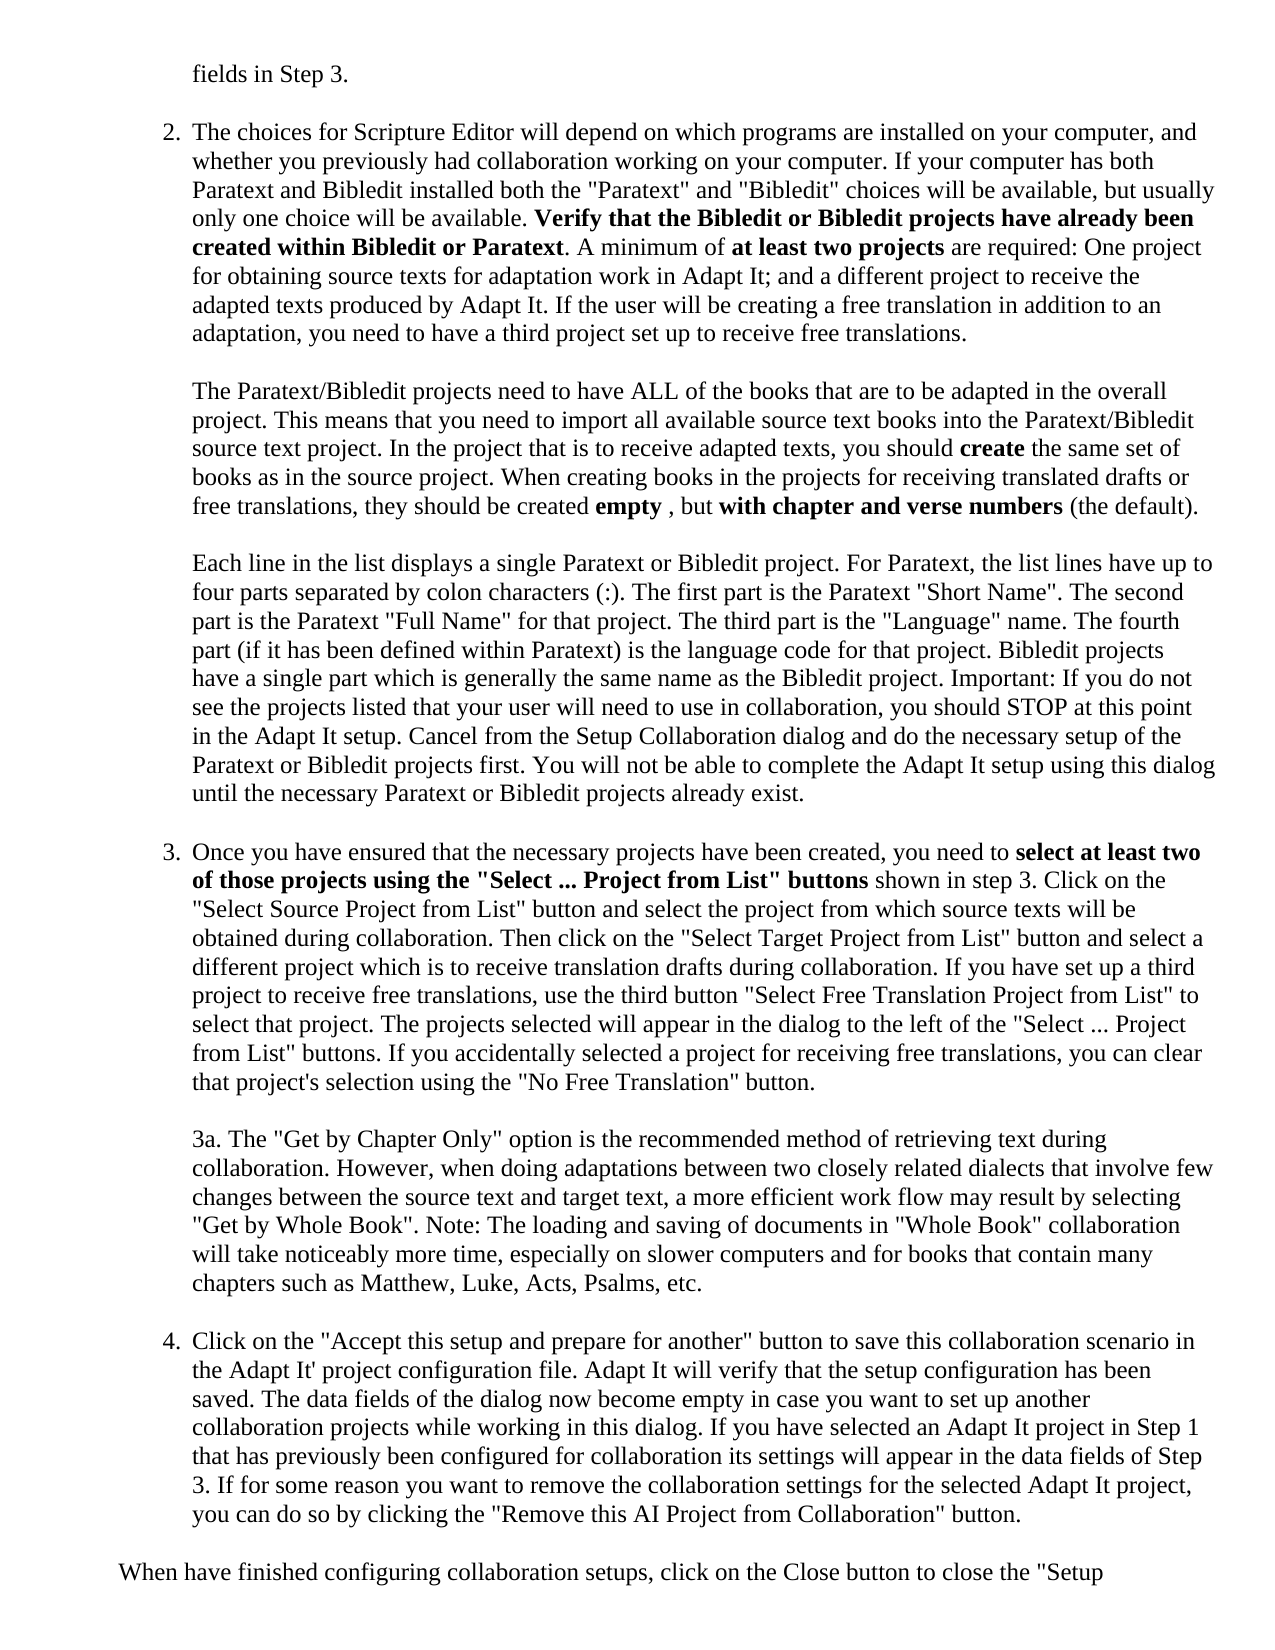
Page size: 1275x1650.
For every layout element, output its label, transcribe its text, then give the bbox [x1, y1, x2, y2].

list Click on the "Accept this setup and prepare for another" button to save this collaboration scenario in the Adapt It' project configuration file. Adapt It will verify that the setup configuration has been saved. The data fields of the dialog now become empty in case you want to set up another collaboration projects while working in this dialog. If you have selected an Adapt It project in Step 1 that has previously been configured for collaboration its settings will appear in the data fields of Step 3. If for some reason you want to remove the collaboration settings for the selected Adapt It project, you can do so by clicking the "Remove this AI Project from Collaboration" button. [162, 1326, 1216, 1527]
list The choices for Scripture Editor will depend on which programs are installed on your computer, and whether you previously had collaboration working on your computer. If your computer has both Paratext and Bibledit installed both the "Paratext" and "Bibledit" choices will be available, but usually only one choice will be available. Verify that the Bibledit or Bibledit projects have already been created within Bibledit or Paratext. A minimum of at least two projects are required: One project for obtaining source texts for adaptation work in Adapt It; and a different project to receive the adapted texts produced by Adapt It. If the user will be creating a free translation in addition to an adaptation, you need to have a third project set up to receive free translations. The Paratext/Bibledit projects need to have ALL of the books that are to be adapted in the overall project. This means that you need to import all available source text books into the Paratext/Bibledit source text project. In the project that is to receive adapted texts, you should create the same set of books as in the source project. When creating books in the projects for receiving translated drafts or free translations, they should be created empty , but with chapter and verse numbers (the default). Each line in the list displays a single Paratext or Bibledit project. For Paratext, the list lines have up to four parts separated by colon characters (:). The first part is the Paratext "Short Name". The second part is the Paratext "Full Name" for that project. The third part is the "Language" name. The fourth part (if it has been defined within Paratext) is the language code for that project. Bibledit projects have a single part which is generally the same name as the Bibledit project. Important: If you do not see the projects listed that your user will need to use in collaboration, you should STOP at this point in the Adapt It setup. Cancel from the Setup Collaboration dialog and do the necessary setup of the Paratext or Bibledit projects first. You will not be able to complete the Adapt It setup using this dialog until the necessary Paratext or Bibledit projects already exist. [162, 117, 1216, 807]
list Once you have ensured that the necessary projects have been created, you need to select at least two of those projects using the "Select ... Project from List" buttons shown in step 3. Click on the "Select Source Project from List" button and select the project from which source texts will be obtained during collaboration. Then click on the "Select Target Project from List" button and select a different project which is to receive translation drafts during collaboration. If you have set up a third project to receive free translations, use the third button "Select Free Translation Project from List" to select that project. The projects selected will appear in the dialog to the left of the "Select ... Project from List" buttons. If you accidentally selected a project for receiving free translations, you can clear that project's selection using the "No Free Translation" button. 3a. The "Get by Chapter Only" option is the recommended method of retrieving text during collaboration. However, when doing adaptations between two closely related dialects that involve few changes between the source text and target text, a more efficient work flow may result by selecting "Get by Whole Book". Note: The loading and saving of documents in "Whole Book" collaboration will take noticeably more time, especially on slower computers and for books that contain many chapters such as Matthew, Luke, Acts, Psalms, etc. [162, 837, 1216, 1297]
list fields in Step 3. [162, 59, 1216, 88]
text When have finished configuring collaboration setups, click on the Close button to close the "Setup [118, 1557, 1216, 1586]
